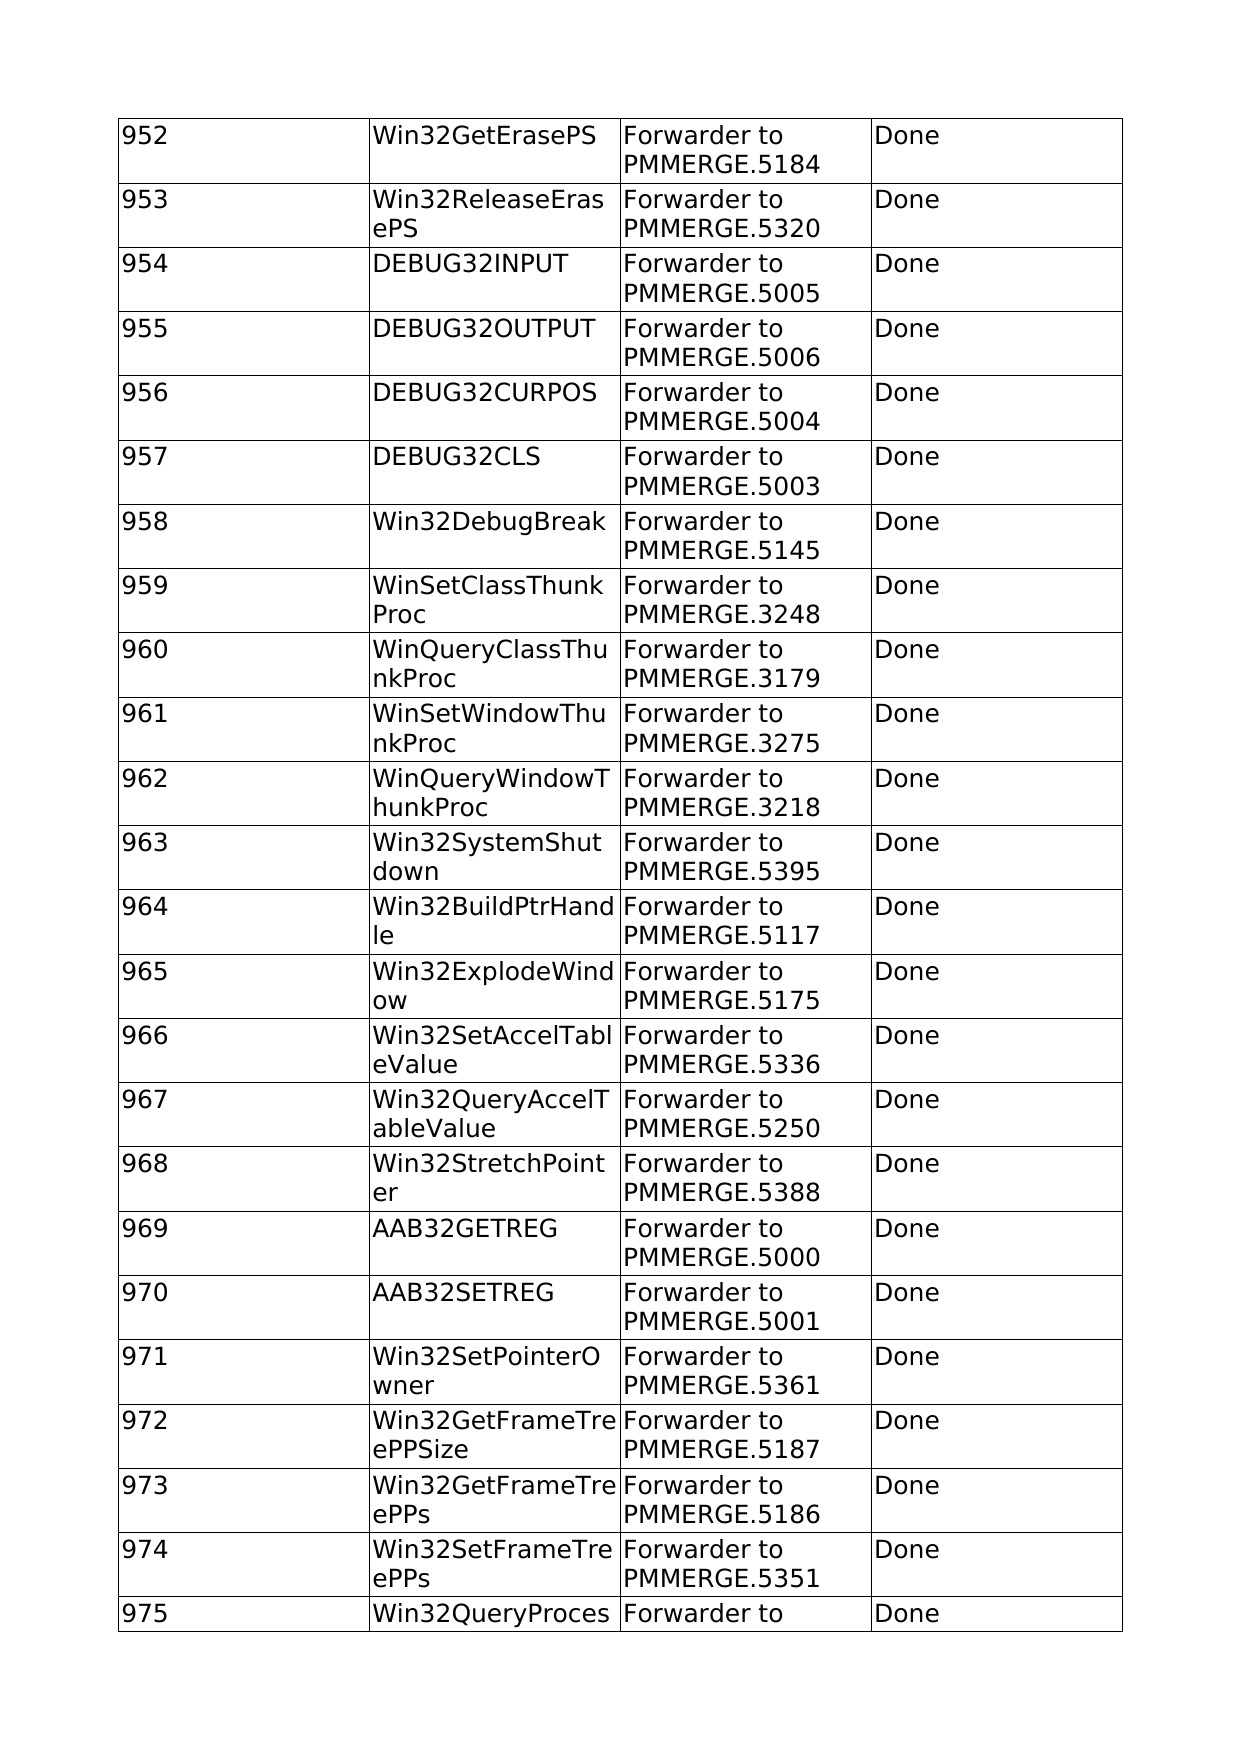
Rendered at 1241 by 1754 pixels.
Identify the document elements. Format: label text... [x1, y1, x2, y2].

table_cell Win32GetErasePS [370, 119, 620, 182]
table_cell WinSetClassThunkProc [370, 569, 620, 632]
table_cell Done [872, 1019, 1122, 1082]
table_cell 961 [119, 698, 369, 761]
table_cell Done [872, 1469, 1122, 1532]
table_cell 974 [119, 1533, 369, 1596]
table_cell 957 [119, 441, 369, 504]
table_cell Forwarder to PMMERGE.5145 [621, 505, 871, 568]
table_cell Forwarder to PMMERGE.5004 [621, 376, 871, 439]
table_cell Done [872, 1533, 1122, 1596]
table_cell Win32DebugBreak [370, 505, 620, 568]
table_cell Forwarder to PMMERGE.5001 [621, 1276, 871, 1339]
table_cell Win32SystemShutdown [370, 826, 620, 889]
table_cell Forwarder to PMMERGE.5250 [621, 1083, 871, 1146]
table_cell Done [872, 376, 1122, 439]
table_cell Win32ReleaseErasePS [370, 184, 620, 247]
table_cell AAB32SETREG [370, 1276, 620, 1339]
table_cell Forwarder to PMMERGE.3275 [621, 698, 871, 761]
table_cell Forwarder to PMMERGE.3218 [621, 762, 871, 825]
table_cell WinQueryClassThunkProc [370, 633, 620, 697]
table_cell 969 [119, 1212, 369, 1275]
table_cell Done [872, 1340, 1122, 1403]
table_cell Forwarder to PMMERGE.5187 [621, 1405, 871, 1468]
table_cell 963 [119, 826, 369, 889]
table_cell Forwarder to PMMERGE.5361 [621, 1340, 871, 1403]
table_cell Forwarder to PMMERGE.3248 [621, 569, 871, 632]
table_cell DEBUG32OUTPUT [370, 312, 620, 375]
table_cell Forwarder to PMMERGE.5186 [621, 1469, 871, 1532]
table_cell 954 [119, 248, 369, 311]
table_cell Done [872, 1597, 1122, 1631]
table_cell Win32GetFrameTreePPs [370, 1469, 620, 1532]
table_cell DEBUG32CURPOS [370, 376, 620, 439]
table_cell Done [872, 248, 1122, 311]
table_cell Forwarder to PMMERGE.5000 [621, 1212, 871, 1275]
table_cell Win32SetPointerOwner [370, 1340, 620, 1403]
table_cell Win32StretchPointer [370, 1147, 620, 1211]
table_cell Win32QueryAccelTableValue [370, 1083, 620, 1146]
table_cell 965 [119, 955, 369, 1018]
table_cell Done [872, 312, 1122, 375]
table_cell 952 [119, 119, 369, 182]
table_cell 953 [119, 184, 369, 247]
table_cell Win32BuildPtrHandle [370, 890, 620, 954]
table_cell Win32GetFrameTreePPSize [370, 1405, 620, 1468]
table_cell Forwarder to PMMERGE.5005 [621, 248, 871, 311]
table_cell Done [872, 441, 1122, 504]
table_cell Forwarder to PMMERGE.5175 [621, 955, 871, 1018]
table_cell Forwarder to PMMERGE.3179 [621, 633, 871, 697]
table_cell 975 [119, 1597, 369, 1631]
table_cell Done [872, 184, 1122, 247]
table_cell 964 [119, 890, 369, 954]
table_cell 968 [119, 1147, 369, 1211]
table_cell Done [872, 505, 1122, 568]
table_cell Done [872, 955, 1122, 1018]
table_cell Win32ExplodeWindow [370, 955, 620, 1018]
table_cell Done [872, 698, 1122, 761]
table_cell 960 [119, 633, 369, 697]
table_cell Done [872, 826, 1122, 889]
table_cell 971 [119, 1340, 369, 1403]
table_cell Forwarder to PMMERGE.5320 [621, 184, 871, 247]
table_cell 973 [119, 1469, 369, 1532]
table_cell Forwarder to PMMERGE.5395 [621, 826, 871, 889]
table_cell Done [872, 1147, 1122, 1211]
table_cell 956 [119, 376, 369, 439]
table_cell 962 [119, 762, 369, 825]
table_cell Done [872, 119, 1122, 182]
table_cell 967 [119, 1083, 369, 1146]
table_cell Forwarder to PMMERGE.5184 [621, 119, 871, 182]
table_cell 955 [119, 312, 369, 375]
table_cell Forwarder to PMMERGE.5117 [621, 890, 871, 954]
table_cell Done [872, 890, 1122, 954]
table_cell 970 [119, 1276, 369, 1339]
table_cell Win32SetFrameTreePPs [370, 1533, 620, 1596]
table_cell Done [872, 569, 1122, 632]
table_cell 959 [119, 569, 369, 632]
table_cell Forwarder to PMMERGE.5336 [621, 1019, 871, 1082]
table_cell Forwarder to PMMERGE.5006 [621, 312, 871, 375]
table_cell Done [872, 1083, 1122, 1146]
table_cell Done [872, 762, 1122, 825]
table_cell WinQueryWindowThunkProc [370, 762, 620, 825]
table_cell 958 [119, 505, 369, 568]
table_cell Forwarder to [621, 1597, 871, 1631]
table_cell Win32SetAccelTableValue [370, 1019, 620, 1082]
table_cell Forwarder to PMMERGE.5003 [621, 441, 871, 504]
table_cell DEBUG32CLS [370, 441, 620, 504]
table_cell Forwarder to PMMERGE.5351 [621, 1533, 871, 1596]
table_cell 966 [119, 1019, 369, 1082]
table_cell Done [872, 1212, 1122, 1275]
table_cell Win32QueryProces [370, 1597, 620, 1631]
table_cell Forwarder to PMMERGE.5388 [621, 1147, 871, 1211]
table_cell AAB32GETREG [370, 1212, 620, 1275]
table_cell Done [872, 1276, 1122, 1339]
table_cell 972 [119, 1405, 369, 1468]
table_cell WinSetWindowThunkProc [370, 698, 620, 761]
table_cell Done [872, 633, 1122, 697]
table_cell DEBUG32INPUT [370, 248, 620, 311]
table_cell Done [872, 1405, 1122, 1468]
